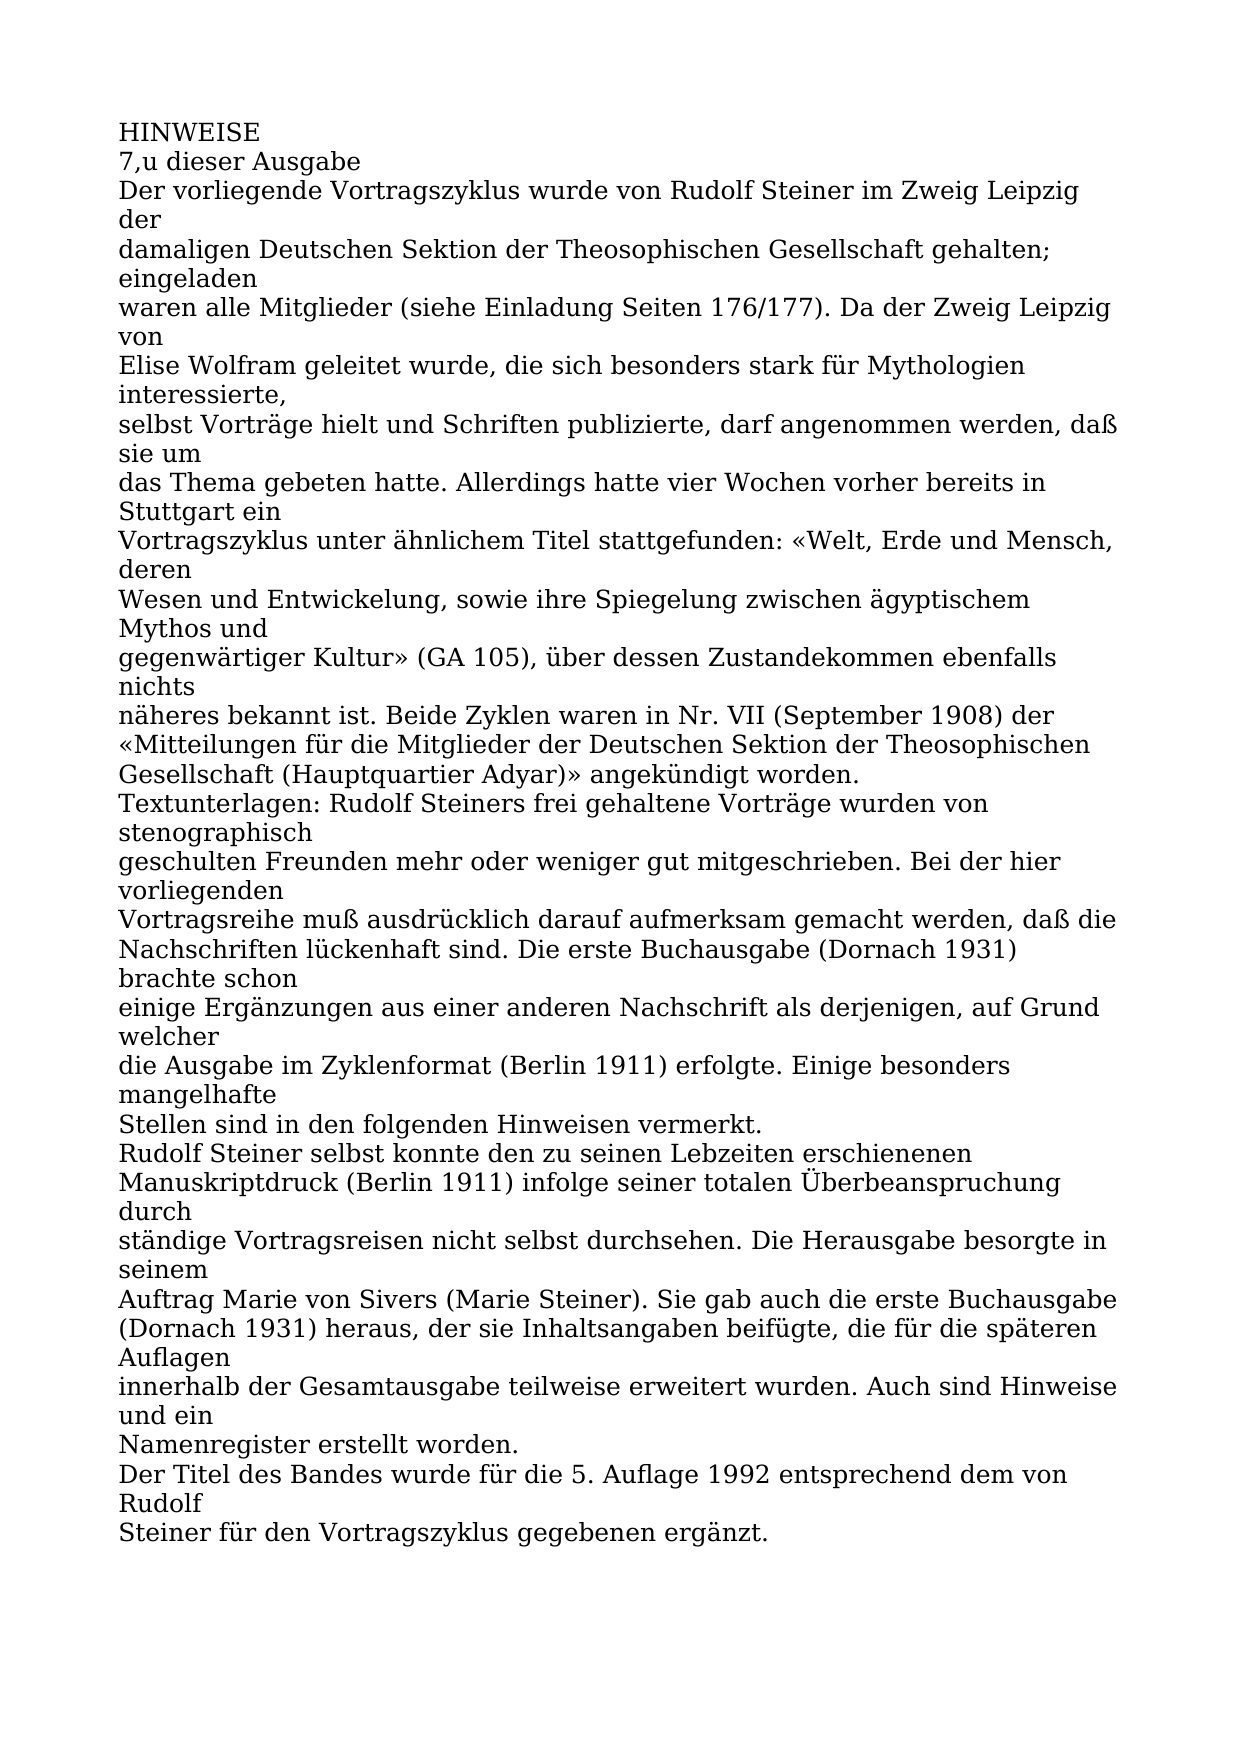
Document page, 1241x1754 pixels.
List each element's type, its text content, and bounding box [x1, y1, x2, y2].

text HINWEISE [118, 118, 1122, 147]
text Vortragsreihe muß ausdrücklich darauf aufmerksam gemacht werden, daß die [118, 906, 1122, 935]
text Wesen und Entwickelung, sowie ihre Spiegelung zwischen ägyptischem Mythos und [118, 585, 1122, 643]
text einige Ergänzungen aus einer anderen Nachschrift als derjenigen, auf Grund welcher [118, 993, 1122, 1051]
text damaligen Deutschen Sektion der Theosophischen Gesellschaft gehalten; eingeladen [118, 235, 1122, 293]
text Stellen sind in den folgenden Hinweisen vermerkt. [118, 1110, 1122, 1139]
text Rudolf Steiner selbst konnte den zu seinen Lebzeiten erschienenen [118, 1139, 1122, 1168]
text das Thema gebeten hatte. Allerdings hatte vier Wochen vorher bereits in Stuttgart ein [118, 468, 1122, 526]
text Manuskriptdruck (Berlin 1911) infolge seiner totalen Überbeanspruchung durch [118, 1168, 1122, 1226]
text Gesellschaft (Hauptquartier Adyar)» angekündigt worden. [118, 760, 1122, 789]
text Elise Wolfram geleitet wurde, die sich besonders stark für Mythologien interessierte, [118, 351, 1122, 410]
text geschulten Freunden mehr oder weniger gut mitgeschrieben. Bei der hier vorliegenden [118, 847, 1122, 906]
text gegenwärtiger Kultur» (GA 105), über dessen Zustandekommen ebenfalls nichts [118, 643, 1122, 701]
text Auftrag Marie von Sivers (Marie Steiner). Sie gab auch die erste Buchausgabe [118, 1285, 1122, 1314]
text Der vorliegende Vortragszyklus wurde von Rudolf Steiner im Zweig Leipzig der [118, 176, 1122, 235]
text näheres bekannt ist. Beide Zyklen waren in Nr. VII (September 1908) der [118, 701, 1122, 731]
text Der Titel des Bandes wurde für die 5. Auflage 1992 entsprechend dem von Rudolf [118, 1460, 1122, 1518]
text ständige Vortragsreisen nicht selbst durchsehen. Die Herausgabe besorgte in seinem [118, 1226, 1122, 1285]
text Textunterlagen: Rudolf Steiners frei gehaltene Vorträge wurden von stenographisch [118, 789, 1122, 847]
text selbst Vorträge hielt und Schriften publizierte, darf angenommen werden, daß sie um [118, 410, 1122, 468]
text Vortragszyklus unter ähnlichem Titel stattgefunden: «Welt, Erde und Mensch, deren [118, 526, 1122, 585]
text «Mitteilungen für die Mitglieder der Deutschen Sektion der Theosophischen [118, 731, 1122, 760]
text innerhalb der Gesamtausgabe teilweise erweitert wurden. Auch sind Hinweise und ein [118, 1372, 1122, 1431]
text 7,u dieser Ausgabe [118, 147, 1122, 176]
text waren alle Mitglieder (siehe Einladung Seiten 176/177). Da der Zweig Leipzig von [118, 293, 1122, 351]
text Namenregister erstellt worden. [118, 1431, 1122, 1460]
text Steiner für den Vortragszyklus gegebenen ergänzt. [118, 1518, 1122, 1547]
text die Ausgabe im Zyklenformat (Berlin 1911) erfolgte. Einige besonders mangelhafte [118, 1051, 1122, 1110]
text Nachschriften lückenhaft sind. Die erste Buchausgabe (Dornach 1931) brachte schon [118, 935, 1122, 993]
text (Dornach 1931) heraus, der sie Inhaltsangaben beifügte, die für die späteren Auflagen [118, 1314, 1122, 1372]
